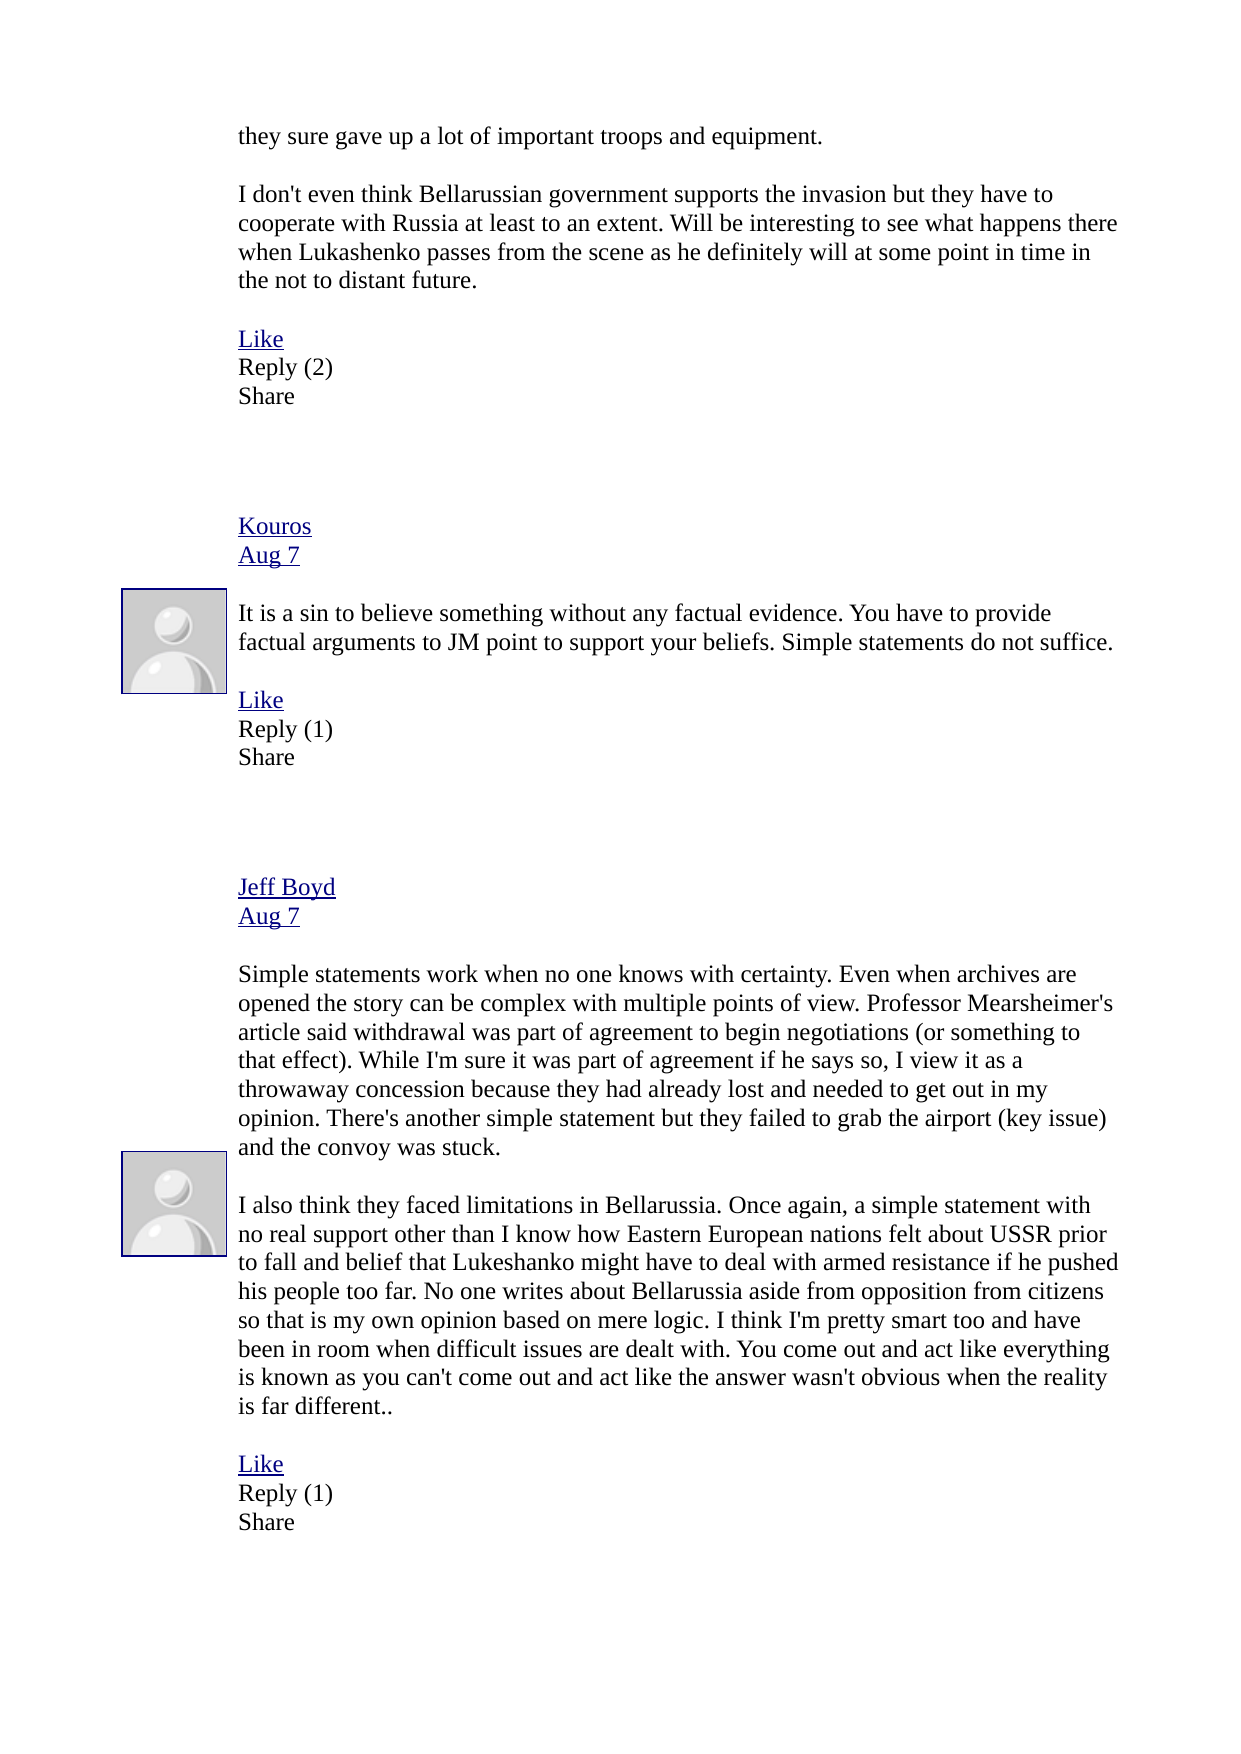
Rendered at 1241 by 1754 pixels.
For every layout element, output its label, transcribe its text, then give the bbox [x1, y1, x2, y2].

picture [123, 590, 226, 693]
table_header [118, 118, 235, 413]
table_header Jeff Boyd Aug 7 Simple statements work when no one knows with certainty. Even when archives are opened the story can be complex with multiple points of view. Professor Mearsheimer's article said withdrawal was part of agreement to begin negotiations (or something to that effect). While I'm sure it was part of agreement if he says so, I view it as a throwaway concession because they had already lost and needed to get out in my opinion. There's another simple statement but they failed to grab the airport (key issue) and the convoy was stuck. I also think they faced limitations in Bellarussia. Once again, a simple statement with no real support other than I know how Eastern European nations felt about USSR prior to fall and belief that Lukeshanko might have to deal with armed resistance if he pushed his people too far. No one writes about Bellarussia aside from opposition from citizens so that is my own opinion based on mere logic. I think I'm pretty smart too and have been in room when difficult issues are dealt with. You come out and act like everything is known as you can't come out and act like the answer wasn't obvious when the reality is far different.. Like Reply (1) Share [235, 869, 1122, 1539]
table_header [118, 869, 235, 1539]
picture [123, 1152, 226, 1255]
table_header they sure gave up a lot of important troops and equipment. I don't even think Bellarussian government supports the invasion but they have to cooperate with Russia at least to an extent. Will be interesting to see what happens there when Lukashenko passes from the scene as he definitely will at some point in time in the not to distant future. Like Reply (2) Share [235, 118, 1122, 413]
table_header Kouros Aug 7 It is a sin to believe something without any factual evidence. You have to provide factual arguments to JM point to support your beliefs. Simple statements do not suffice. Like Reply (1) Share [235, 508, 1122, 774]
table_header [118, 508, 235, 774]
